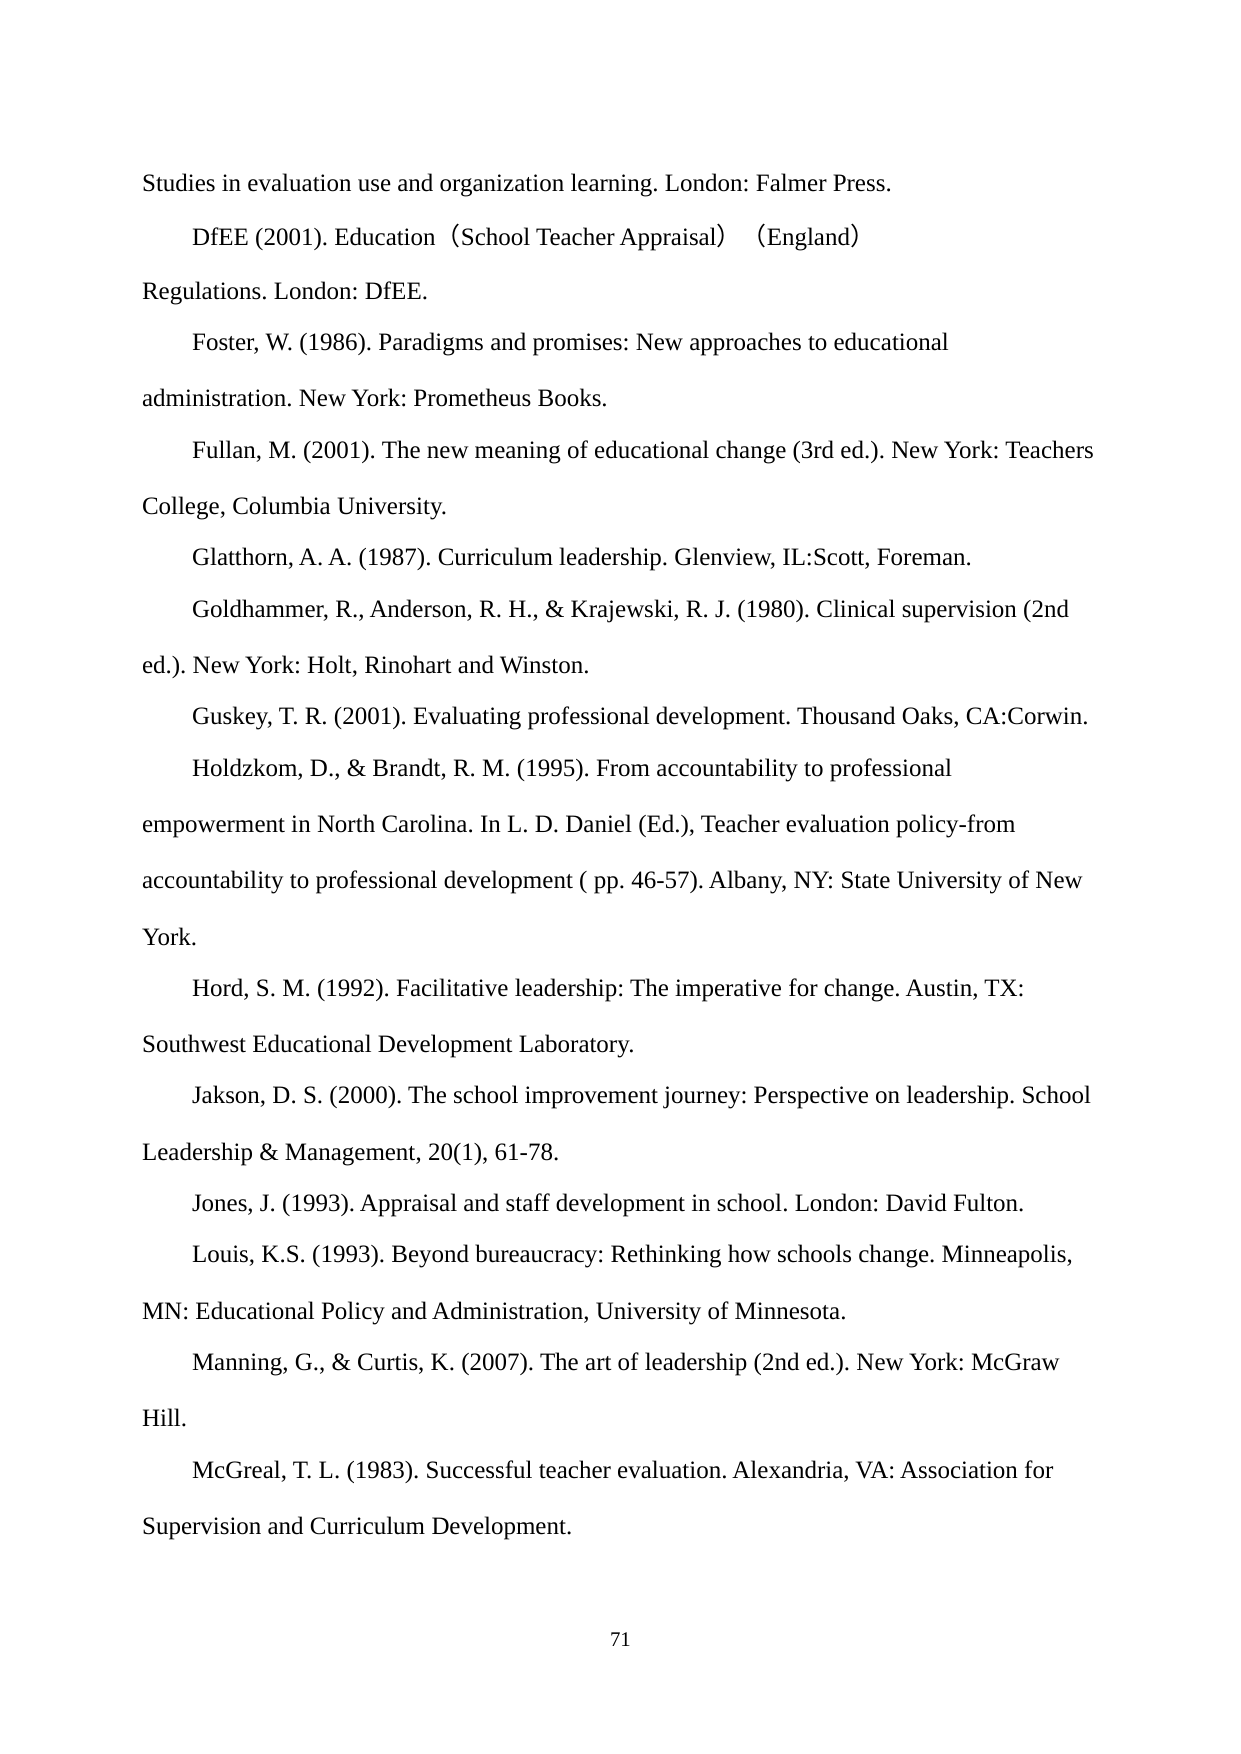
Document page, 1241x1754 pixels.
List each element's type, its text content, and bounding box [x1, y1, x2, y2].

text Fullan, M. (2001). The new meaning of educational change (3rd ed.). New York: Teachers College, Columbia University. [142, 431, 1098, 525]
text Glatthorn, A. A. (1987). Curriculum leadership. Glenview, IL:Scott, Foreman. [142, 539, 1098, 576]
text Guskey, T. R. (2001). Evaluating professional development. Thousand Oaks, CA:Corwin. [142, 698, 1098, 735]
text Jones, J. (1993). Appraisal and staff development in school. London: David Fulton. [142, 1184, 1098, 1222]
text DfEE (2001). Education（School Teacher Appraisal）（England） Regulations. London: DfEE. [142, 216, 1098, 309]
text Goldhammer, R., Anderson, R. H., & Krajewski, R. J. (1980). Clinical supervision (2nd ed.). New York: Holt, Rinohart and Winston. [142, 590, 1098, 684]
text Manning, G., & Curtis, K. (2007). The art of leadership (2nd ed.). New York: McGraw Hill. [142, 1343, 1098, 1437]
text Holdzkom, D., & Brandt, R. M. (1995). From accountability to professional empowerment in North Carolina. In L. D. Daniel (Ed.), Teacher evaluation policy-from accountability to professional development ( pp. 46-57). Albany, NY: State University of New York. [142, 749, 1098, 955]
text McGreal, T. L. (1983). Successful teacher evaluation. Alexandria, VA: Association for Supervision and Curriculum Development. [142, 1451, 1098, 1544]
text Louis, K.S. (1993). Beyond bureaucracy: Rethinking how schools change. Minneapolis, MN: Educational Policy and Administration, University of Minnesota. [142, 1236, 1098, 1329]
text Foster, W. (1986). Paradigms and promises: New approaches to educational administration. New York: Prometheus Books. [142, 323, 1098, 417]
text Jakson, D. S. (2000). The school improvement journey: Perspective on leadership. School Leadership & Management, 20(1), 61-78. [142, 1077, 1098, 1170]
text Hord, S. M. (1992). Facilitative leadership: The imperative for change. Austin, TX: Southwest Educational Development Laboratory. [142, 969, 1098, 1063]
text Studies in evaluation use and organization learning. London: Falmer Press. [142, 164, 1098, 202]
